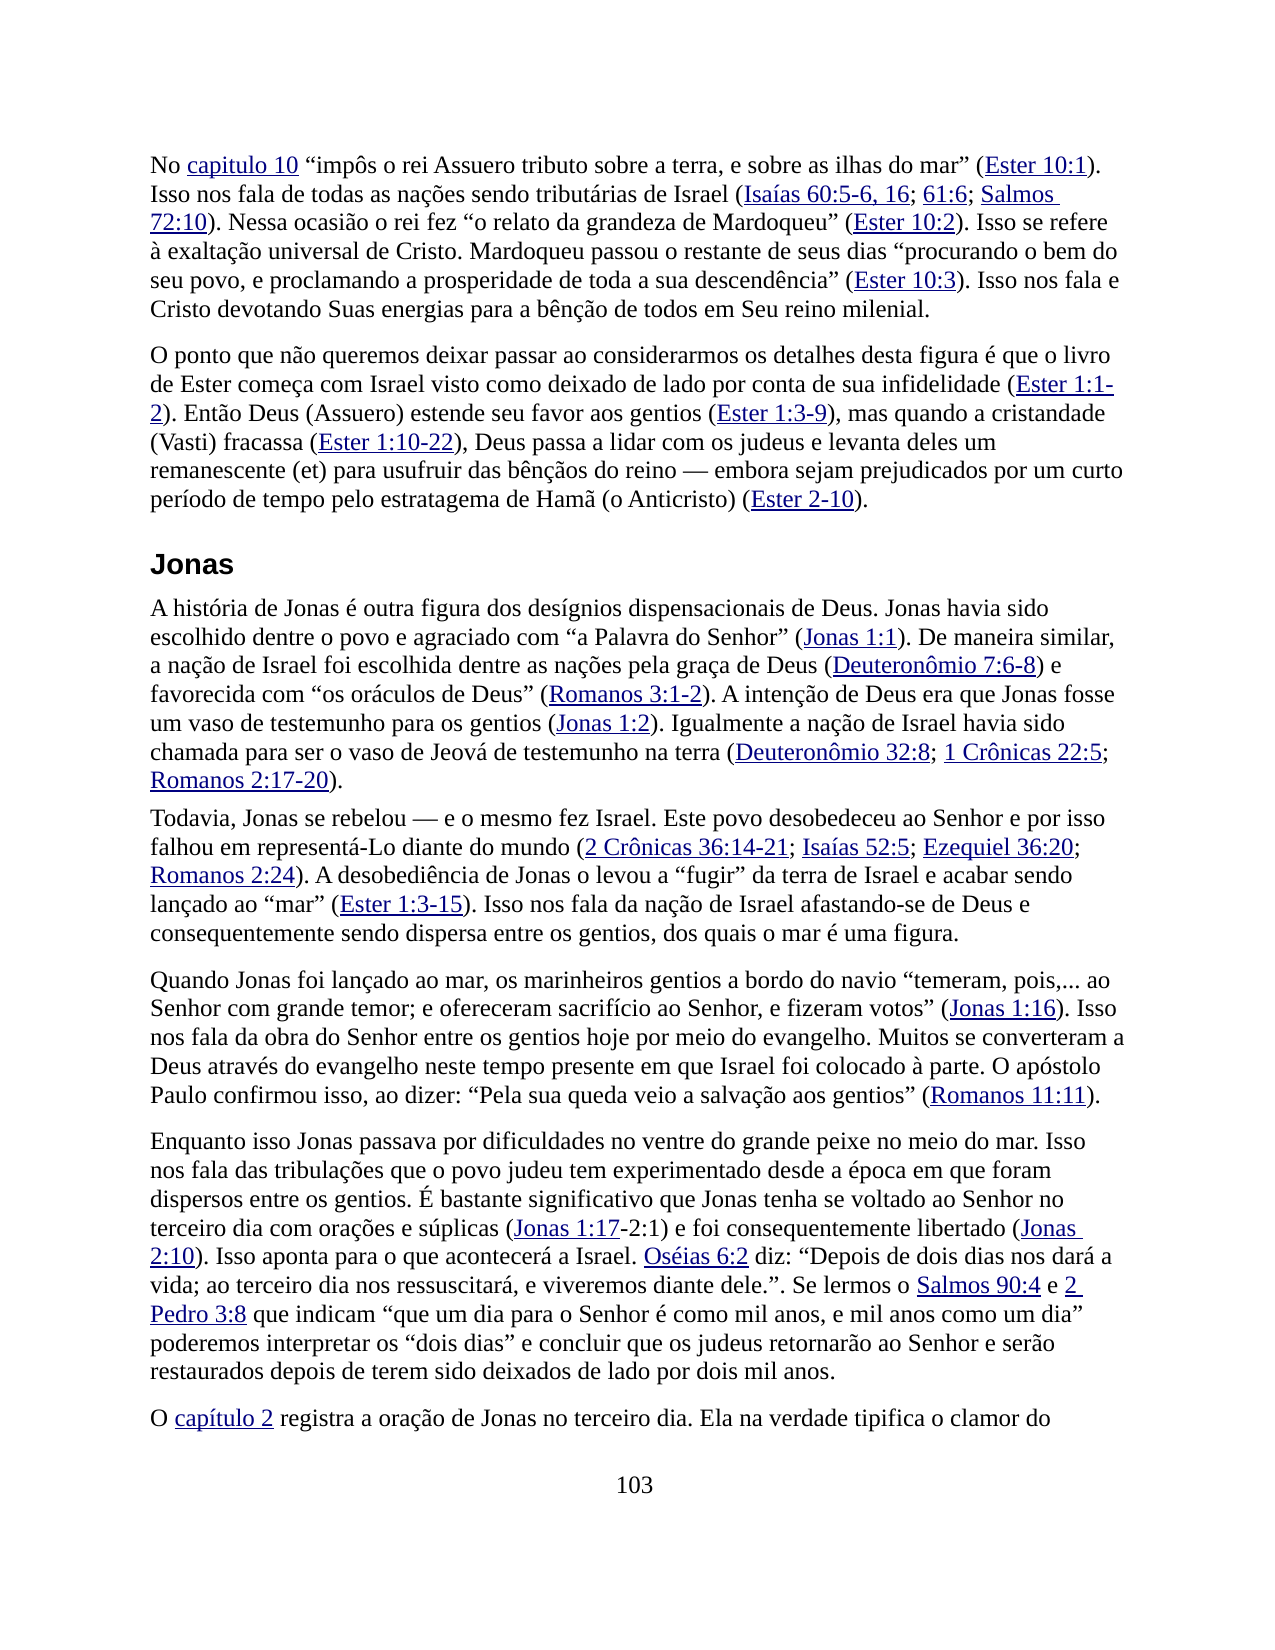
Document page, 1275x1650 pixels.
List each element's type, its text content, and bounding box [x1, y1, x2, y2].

text Quando Jonas foi lançado ao mar, os marinheiros gentios a bordo do navio “temeram, pois,... ao Senhor com grande temor; e ofereceram sacrifício ao Senhor, e fizeram votos” (Jonas 1:16). Isso nos fala da obra do Senhor entre os gentios hoje por meio do evangelho. Muitos se converteram a Deus através do evangelho neste tempo presente em que Israel foi colocado à parte. O apóstolo Paulo confirmou isso, ao dizer: “Pela sua queda veio a salvação aos gentios” (Romanos 11:11). [150, 965, 1125, 1108]
text Todavia, Jonas se rebelou — e o mesmo fez Israel. Este povo desobedeceu ao Senhor e por isso falhou em representá-Lo diante do mundo (2 Crônicas 36:14-21; Isaías 52:5; Ezequiel 36:20; Romanos 2:24). A desobediência de Jonas o levou a “fugir” da terra de Israel e acabar sendo lançado ao “mar” (Ester 1:3-15). Isso nos fala da nação de Israel afastando-se de Deus e consequentemente sendo dispersa entre os gentios, dos quais o mar é uma figura. [150, 803, 1125, 947]
text O ponto que não queremos deixar passar ao considerarmos os detalhes desta figura é que o livro de Ester começa com Israel visto como deixado de lado por conta de sua infidelidade (Ester 1:1-2). Então Deus (Assuero) estende seu favor aos gentios (Ester 1:3-9), mas quando a cristandade (Vasti) fracassa (Ester 1:10-22), Deus passa a lidar com os judeus e levanta deles um remanescente (et) para usufruir das bênçãos do reino — embora sejam prejudicados por um curto período de tempo pelo estratagema de Hamã (o Anticristo) (Ester 2-10). [150, 340, 1125, 513]
text No capitulo 10 “impôs o rei Assuero tributo sobre a terra, e sobre as ilhas do mar” (Ester 10:1). Isso nos fala de todas as nações sendo tributárias de Israel (Isaías 60:5-6, 16; 61:6; Salmos 72:10). Nessa ocasião o rei fez “o relato da grandeza de Mardoqueu” (Ester 10:2). Isso se refere à exaltação universal de Cristo. Mardoqueu passou o restante de seus dias “procurando o bem do seu povo, e proclamando a prosperidade de toda a sua descendência” (Ester 10:3). Isso nos fala e Cristo devotando Suas energias para a bênção de todos em Seu reino milenial. [150, 150, 1125, 322]
text O capítulo 2 registra a oração de Jonas no terceiro dia. Ela na verdade tipifica o clamor do [150, 1403, 1125, 1432]
text A história de Jonas é outra figura dos desígnios dispensacionais de Deus. Jonas havia sido escolhido dentre o povo e agraciado com “a Palavra do Senhor” (Jonas 1:1). De maneira similar, a nação de Israel foi escolhida dentre as nações pela graça de Deus (Deuteronômio 7:6-8) e favorecida com “os oráculos de Deus” (Romanos 3:1-2). A intenção de Deus era que Jonas fosse um vaso de testemunho para os gentios (Jonas 1:2). Igualmente a nação de Israel havia sido chamada para ser o vaso de Jeová de testemunho na terra (Deuteronômio 32:8; 1 Crônicas 22:5; Romanos 2:17-20). [150, 593, 1125, 794]
subtitle Jonas [150, 547, 1125, 580]
text Enquanto isso Jonas passava por dificuldades no ventre do grande peixe no meio do mar. Isso nos fala das tribulações que o povo judeu tem experimentado desde a época em que foram dispersos entre os gentios. É bastante significativo que Jonas tenha se voltado ao Senhor no terceiro dia com orações e súplicas (Jonas 1:17-2:1) e foi consequentemente libertado (Jonas 2:10). Isso aponta para o que acontecerá a Israel. Oséias 6:2 diz: “Depois de dois dias nos dará a vida; ao terceiro dia nos ressuscitará, e viveremos diante dele.”. Se lermos o Salmos 90:4 e 2 Pedro 3:8 que indicam “que um dia para o Senhor é como mil anos, e mil anos como um dia” poderemos interpretar os “dois dias” e concluir que os judeus retornarão ao Senhor e serão restaurados depois de terem sido deixados de lado por dois mil anos. [150, 1126, 1125, 1385]
